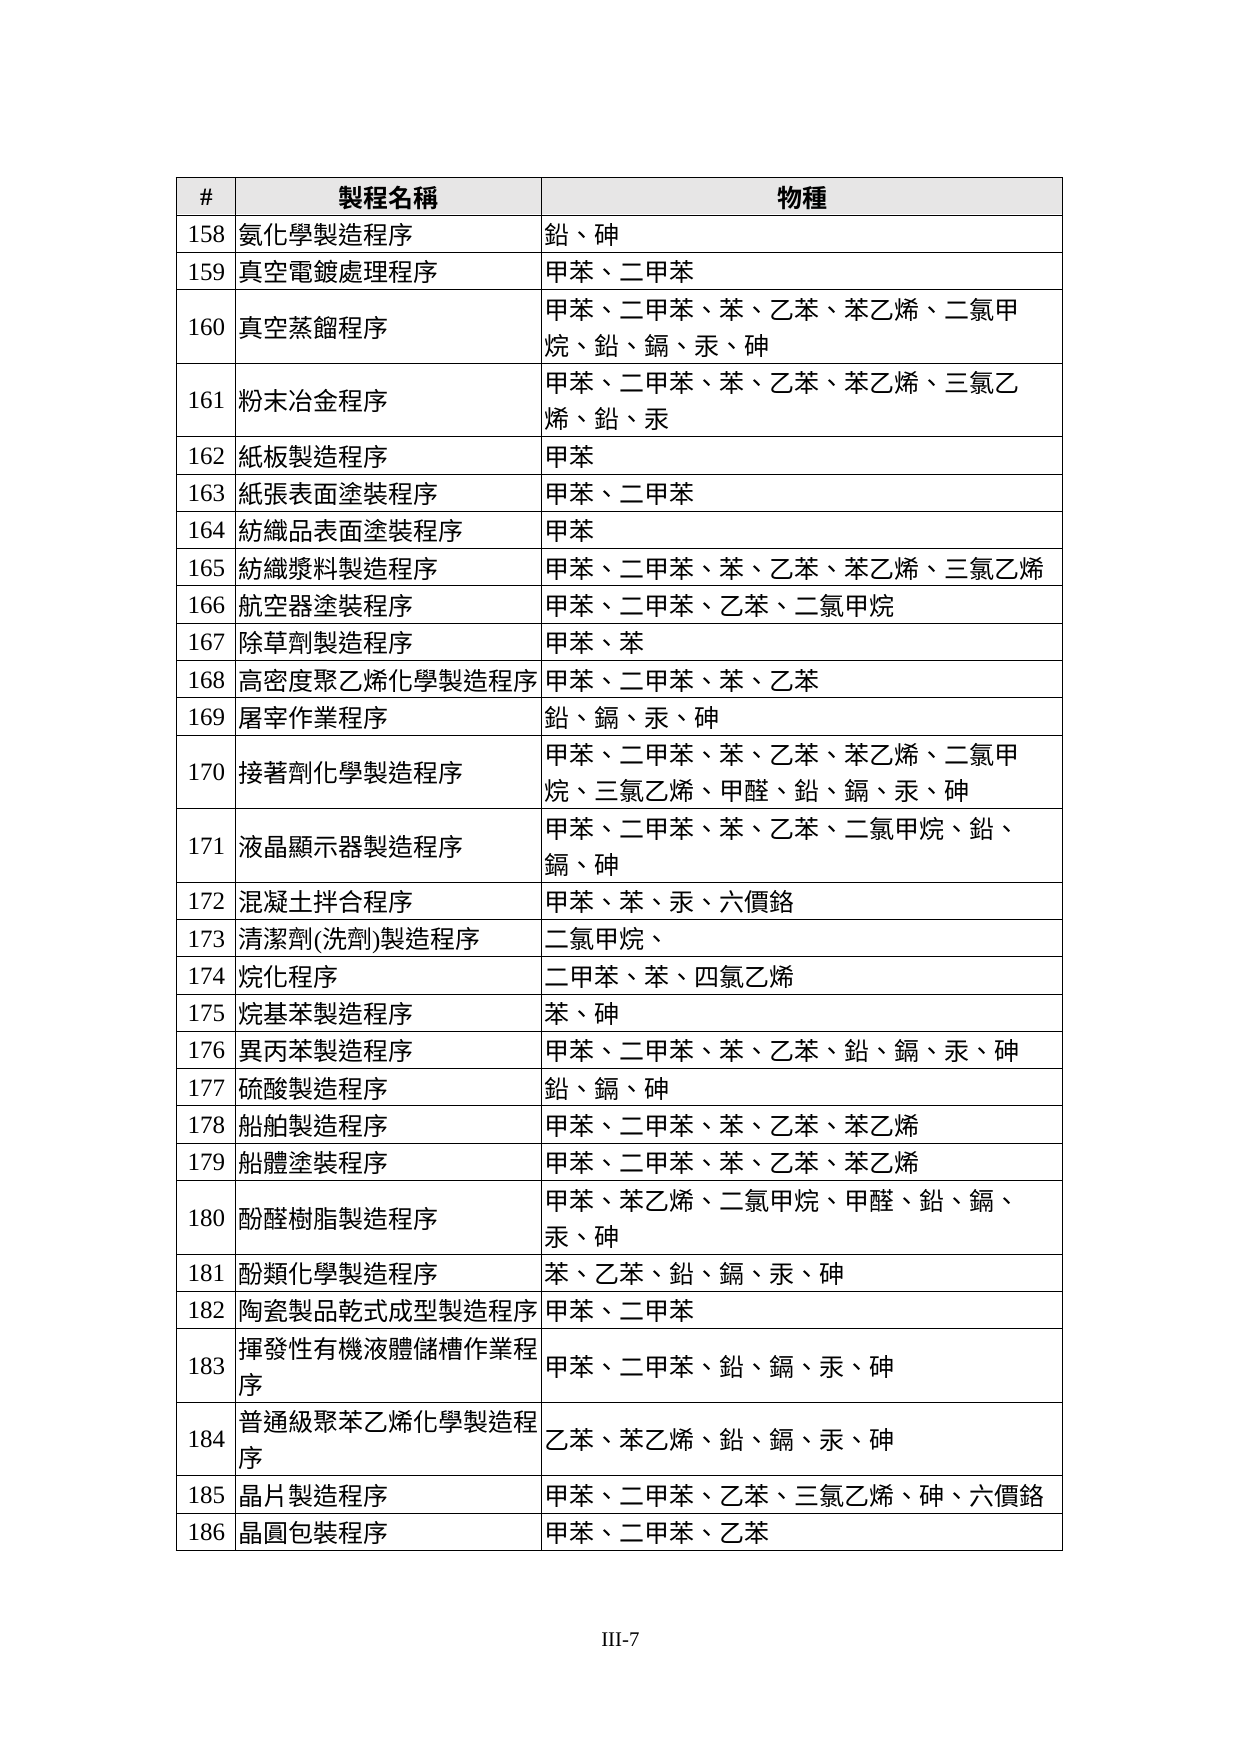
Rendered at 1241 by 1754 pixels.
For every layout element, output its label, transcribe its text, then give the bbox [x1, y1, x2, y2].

table_cell 甲苯、二甲苯 [542, 253, 1062, 289]
table_cell 船體塗裝程序 [236, 1144, 541, 1180]
table_cell 烷化程序 [236, 957, 541, 993]
table_cell 甲苯、二甲苯、苯、乙苯、苯乙烯 [542, 1144, 1062, 1180]
table_cell 鉛、砷 [542, 216, 1062, 252]
table_cell 屠宰作業程序 [236, 698, 541, 734]
table_cell 甲苯、二甲苯、苯、乙苯、二氯甲烷、鉛、鎘、砷 [542, 809, 1062, 882]
table_cell 甲苯、二甲苯、苯、乙苯、苯乙烯 [542, 1106, 1062, 1143]
table_cell 甲苯、苯 [542, 624, 1062, 660]
table_header 物種 [542, 178, 1062, 214]
table_cell 二甲苯、苯、四氯乙烯 [542, 957, 1062, 993]
table_cell 181 [177, 1255, 235, 1291]
table_cell 甲苯、二甲苯 [542, 475, 1062, 511]
table_cell 航空器塗裝程序 [236, 586, 541, 623]
table_cell 171 [177, 809, 235, 882]
table_cell 真空蒸餾程序 [236, 290, 541, 363]
table_cell 183 [177, 1329, 235, 1402]
table_cell 二氯甲烷、 [542, 920, 1062, 956]
table_cell 170 [177, 736, 235, 808]
table_cell 紙張表面塗裝程序 [236, 475, 541, 511]
table_cell 182 [177, 1292, 235, 1328]
table_cell 166 [177, 586, 235, 623]
table_cell 172 [177, 883, 235, 919]
table_cell 186 [177, 1514, 235, 1550]
table_cell 硫酸製造程序 [236, 1069, 541, 1105]
table_cell 接著劑化學製造程序 [236, 736, 541, 808]
table_cell 169 [177, 698, 235, 734]
table_cell 163 [177, 475, 235, 511]
table_cell 清潔劑(洗劑)製造程序 [236, 920, 541, 956]
table_cell 167 [177, 624, 235, 660]
table_cell 普通級聚苯乙烯化學製造程序 [236, 1403, 541, 1475]
table_cell 161 [177, 364, 235, 436]
table_cell 165 [177, 549, 235, 585]
table_cell 氨化學製造程序 [236, 216, 541, 252]
table_cell 甲苯、苯、汞、六價鉻 [542, 883, 1062, 919]
table_cell 船舶製造程序 [236, 1106, 541, 1143]
table_cell 酚類化學製造程序 [236, 1255, 541, 1291]
table_cell 晶片製造程序 [236, 1476, 541, 1512]
table_header # [177, 178, 235, 214]
table_cell 乙苯、苯乙烯、鉛、鎘、汞、砷 [542, 1403, 1062, 1475]
table_cell 異丙苯製造程序 [236, 1032, 541, 1068]
table_cell 紡織品表面塗裝程序 [236, 512, 541, 548]
table_cell 陶瓷製品乾式成型製造程序 [236, 1292, 541, 1328]
table_cell 178 [177, 1106, 235, 1143]
table_cell 甲苯、二甲苯、苯、乙苯、苯乙烯、二氯甲烷、鉛、鎘、汞、砷 [542, 290, 1062, 363]
table_cell 甲苯、二甲苯、乙苯、三氯乙烯、砷、六價鉻 [542, 1476, 1062, 1512]
table_cell 174 [177, 957, 235, 993]
table_cell 鉛、鎘、汞、砷 [542, 698, 1062, 734]
table_cell 162 [177, 437, 235, 473]
table_cell 185 [177, 1476, 235, 1512]
table_cell 酚醛樹脂製造程序 [236, 1181, 541, 1253]
table_cell 179 [177, 1144, 235, 1180]
table_cell 180 [177, 1181, 235, 1253]
table_cell 176 [177, 1032, 235, 1068]
table_cell 160 [177, 290, 235, 363]
table_cell 甲苯、二甲苯、苯、乙苯、苯乙烯、三氯乙烯、鉛、汞 [542, 364, 1062, 436]
table_cell 甲苯 [542, 437, 1062, 473]
table_cell 甲苯 [542, 512, 1062, 548]
table_cell 177 [177, 1069, 235, 1105]
table_cell 高密度聚乙烯化學製造程序 [236, 661, 541, 697]
table_cell 甲苯、二甲苯、苯、乙苯、苯乙烯、二氯甲烷、三氯乙烯、甲醛、鉛、鎘、汞、砷 [542, 736, 1062, 808]
table_cell 甲苯、苯乙烯、二氯甲烷、甲醛、鉛、鎘、汞、砷 [542, 1181, 1062, 1253]
table_cell 紙板製造程序 [236, 437, 541, 473]
table_cell 158 [177, 216, 235, 252]
table_cell 除草劑製造程序 [236, 624, 541, 660]
table_cell 甲苯、二甲苯、乙苯 [542, 1514, 1062, 1550]
table_cell 甲苯、二甲苯、乙苯、二氯甲烷 [542, 586, 1062, 623]
table_cell 烷基苯製造程序 [236, 995, 541, 1031]
table_cell 晶圓包裝程序 [236, 1514, 541, 1550]
table_cell 真空電鍍處理程序 [236, 253, 541, 289]
table_cell 液晶顯示器製造程序 [236, 809, 541, 882]
table_cell 粉末冶金程序 [236, 364, 541, 436]
table_cell 168 [177, 661, 235, 697]
table_cell 184 [177, 1403, 235, 1475]
table_cell 紡織漿料製造程序 [236, 549, 541, 585]
table_cell 175 [177, 995, 235, 1031]
table_cell 甲苯、二甲苯、苯、乙苯 [542, 661, 1062, 697]
table_cell 苯、乙苯、鉛、鎘、汞、砷 [542, 1255, 1062, 1291]
table_cell 甲苯、二甲苯、苯、乙苯、鉛、鎘、汞、砷 [542, 1032, 1062, 1068]
table_cell 164 [177, 512, 235, 548]
table_cell 159 [177, 253, 235, 289]
table_cell 揮發性有機液體儲槽作業程序 [236, 1329, 541, 1402]
table_cell 甲苯、二甲苯 [542, 1292, 1062, 1328]
table_cell 甲苯、二甲苯、苯、乙苯、苯乙烯、三氯乙烯 [542, 549, 1062, 585]
table_cell 甲苯、二甲苯、鉛、鎘、汞、砷 [542, 1329, 1062, 1402]
table_header 製程名稱 [236, 178, 541, 214]
table_cell 鉛、鎘、砷 [542, 1069, 1062, 1105]
table_cell 苯、砷 [542, 995, 1062, 1031]
table_cell 173 [177, 920, 235, 956]
table_cell 混凝土拌合程序 [236, 883, 541, 919]
